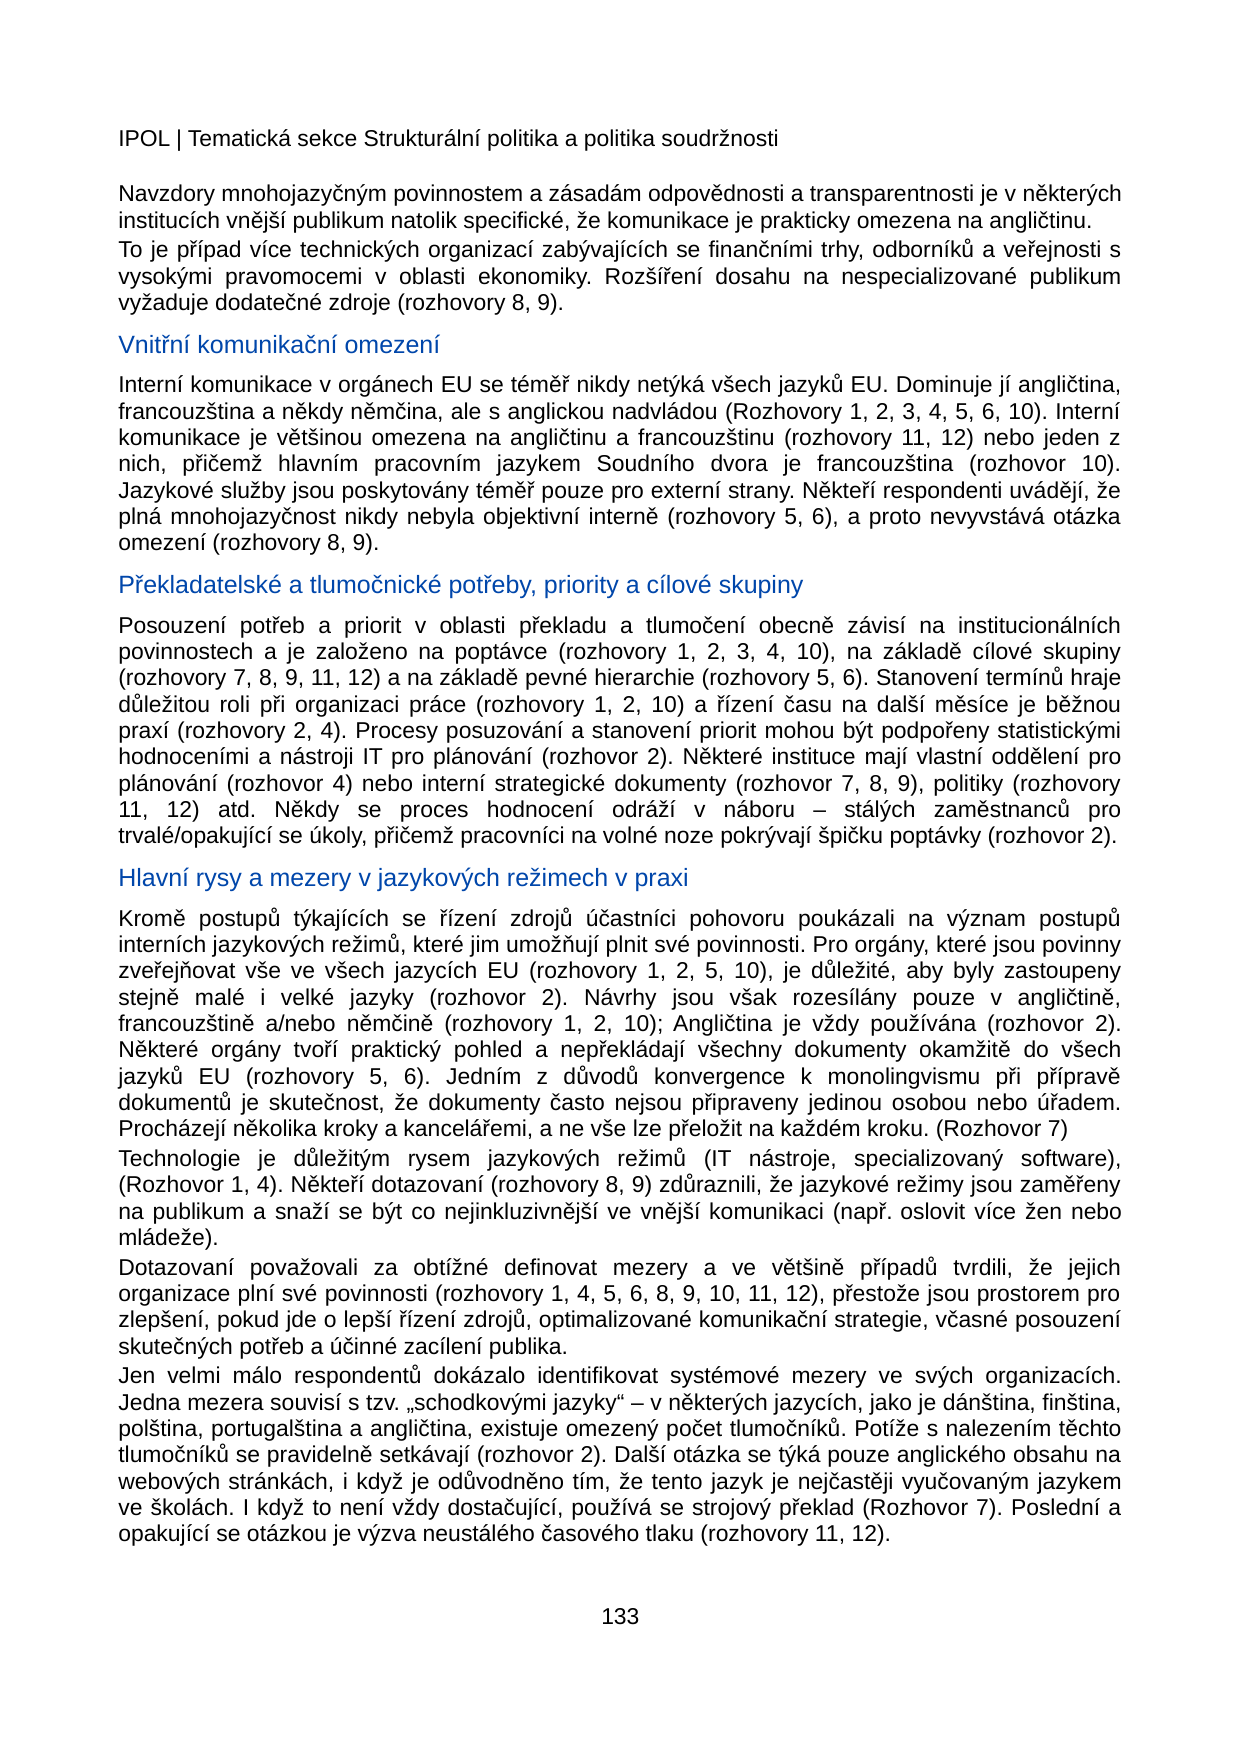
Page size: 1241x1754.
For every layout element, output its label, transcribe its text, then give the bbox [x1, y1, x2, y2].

text Navzdory mnohojazyčným povinnostem a zásadám odpovědnosti a transparentnosti je v některých institucích vnější publikum natolik specifické, že komunikace je prakticky omezena na angličtinu. [118, 180, 1122, 233]
subtitle Překladatelské a tlumočnické potřeby, priority a cílové skupiny [118, 570, 1122, 599]
text Dotazovaní považovali za obtížné definovat mezery a ve většině případů tvrdili, že jejich organizace plní své povinnosti (rozhovory 1, 4, 5, 6, 8, 9, 10, 11, 12), přestože jsou prostorem pro zlepšení, pokud jde o lepší řízení zdrojů, optimalizované komunikační strategie, včasné posouzení skutečných potřeb a účinné zacílení publika. [118, 1254, 1122, 1359]
text Posouzení potřeb a priorit v oblasti překladu a tlumočení obecně závisí na institucionálních povinnostech a je založeno na poptávce (rozhovory 1, 2, 3, 4, 10), na základě cílové skupiny (rozhovory 7, 8, 9, 11, 12) a na základě pevné hierarchie (rozhovory 5, 6). Stanovení termínů hraje důležitou roli při organizaci práce (rozhovory 1, 2, 10) a řízení času na další měsíce je běžnou praxí (rozhovory 2, 4). Procesy posuzování a stanovení priorit mohou být podpořeny statistickými hodnoceními a nástroji IT pro plánování (rozhovor 2). Některé instituce mají vlastní oddělení pro plánování (rozhovor 4) nebo interní strategické dokumenty (rozhovor 7, 8, 9), politiky (rozhovory 11, 12) atd. Někdy se proces hodnocení odráží v náboru – stálých zaměstnanců pro trvalé/opakující se úkoly, přičemž pracovníci na volné noze pokrývají špičku poptávky (rozhovor 2). [118, 612, 1122, 849]
text Kromě postupů týkajících se řízení zdrojů účastníci pohovoru poukázali na význam postupů interních jazykových režimů, které jim umožňují plnit své povinnosti. Pro orgány, které jsou povinny zveřejňovat vše ve všech jazycích EU (rozhovory 1, 2, 5, 10), je důležité, aby byly zastoupeny stejně malé i velké jazyky (rozhovor 2). Návrhy jsou však rozesílány pouze v angličtině, francouzštině a/nebo němčině (rozhovory 1, 2, 10); Angličtina je vždy používána (rozhovor 2). Některé orgány tvoří praktický pohled a nepřekládají všechny dokumenty okamžitě do všech jazyků EU (rozhovory 5, 6). Jedním z důvodů konvergence k monolingvismu při přípravě dokumentů je skutečnost, že dokumenty často nejsou připraveny jedinou osobou nebo úřadem. Procházejí několika kroky a kancelářemi, a ne vše lze přeložit na každém kroku. (Rozhovor 7) [118, 904, 1122, 1142]
subtitle Vnitřní komunikační omezení [118, 330, 1122, 359]
text Jen velmi málo respondentů dokázalo identifikovat systémové mezery ve svých organizacích. Jedna mezera souvisí s tzv. „schodkovými jazyky“ – v některých jazycích, jako je dánština, finština, polština, portugalština a angličtina, existuje omezený počet tlumočníků. Potíže s nalezením těchto tlumočníků se pravidelně setkávají (rozhovor 2). Další otázka se týká pouze anglického obsahu na webových stránkách, i když je odůvodněno tím, že tento jazyk je nejčastěji vyučovaným jazykem ve školách. I když to není vždy dostačující, používá se strojový překlad (Rozhovor 7). Poslední a opakující se otázkou je výzva neustálého časového tlaku (rozhovory 11, 12). [118, 1362, 1122, 1547]
text Interní komunikace v orgánech EU se téměř nikdy netýká všech jazyků EU. Dominuje jí angličtina, francouzština a někdy němčina, ale s anglickou nadvládou (Rozhovory 1, 2, 3, 4, 5, 6, 10). Interní komunikace je většinou omezena na angličtinu a francouzštinu (rozhovory 11, 12) nebo jeden z nich, přičemž hlavním pracovním jazykem Soudního dvora je francouzština (rozhovor 10). Jazykové služby jsou poskytovány téměř pouze pro externí strany. Někteří respondenti uvádějí, že plná mnohojazyčnost nikdy nebyla objektivní interně (rozhovory 5, 6), a proto nevyvstává otázka omezení (rozhovory 8, 9). [118, 371, 1122, 556]
text Technologie je důležitým rysem jazykových režimů (IT nástroje, specializovaný software), (Rozhovor 1, 4). Někteří dotazovaní (rozhovory 8, 9) zdůraznili, že jazykové režimy jsou zaměřeny na publikum a snaží se být co nejinkluzivnější ve vnější komunikaci (např. oslovit více žen nebo mládeže). [118, 1145, 1122, 1250]
subtitle Hlavní rysy a mezery v jazykových režimech v praxi [118, 863, 1122, 892]
text To je případ více technických organizací zabývajících se finančními trhy, odborníků a veřejnosti s vysokými pravomocemi v oblasti ekonomiky. Rozšíření dosahu na nespecializované publikum vyžaduje dodatečné zdroje (rozhovory 8, 9). [118, 236, 1122, 315]
